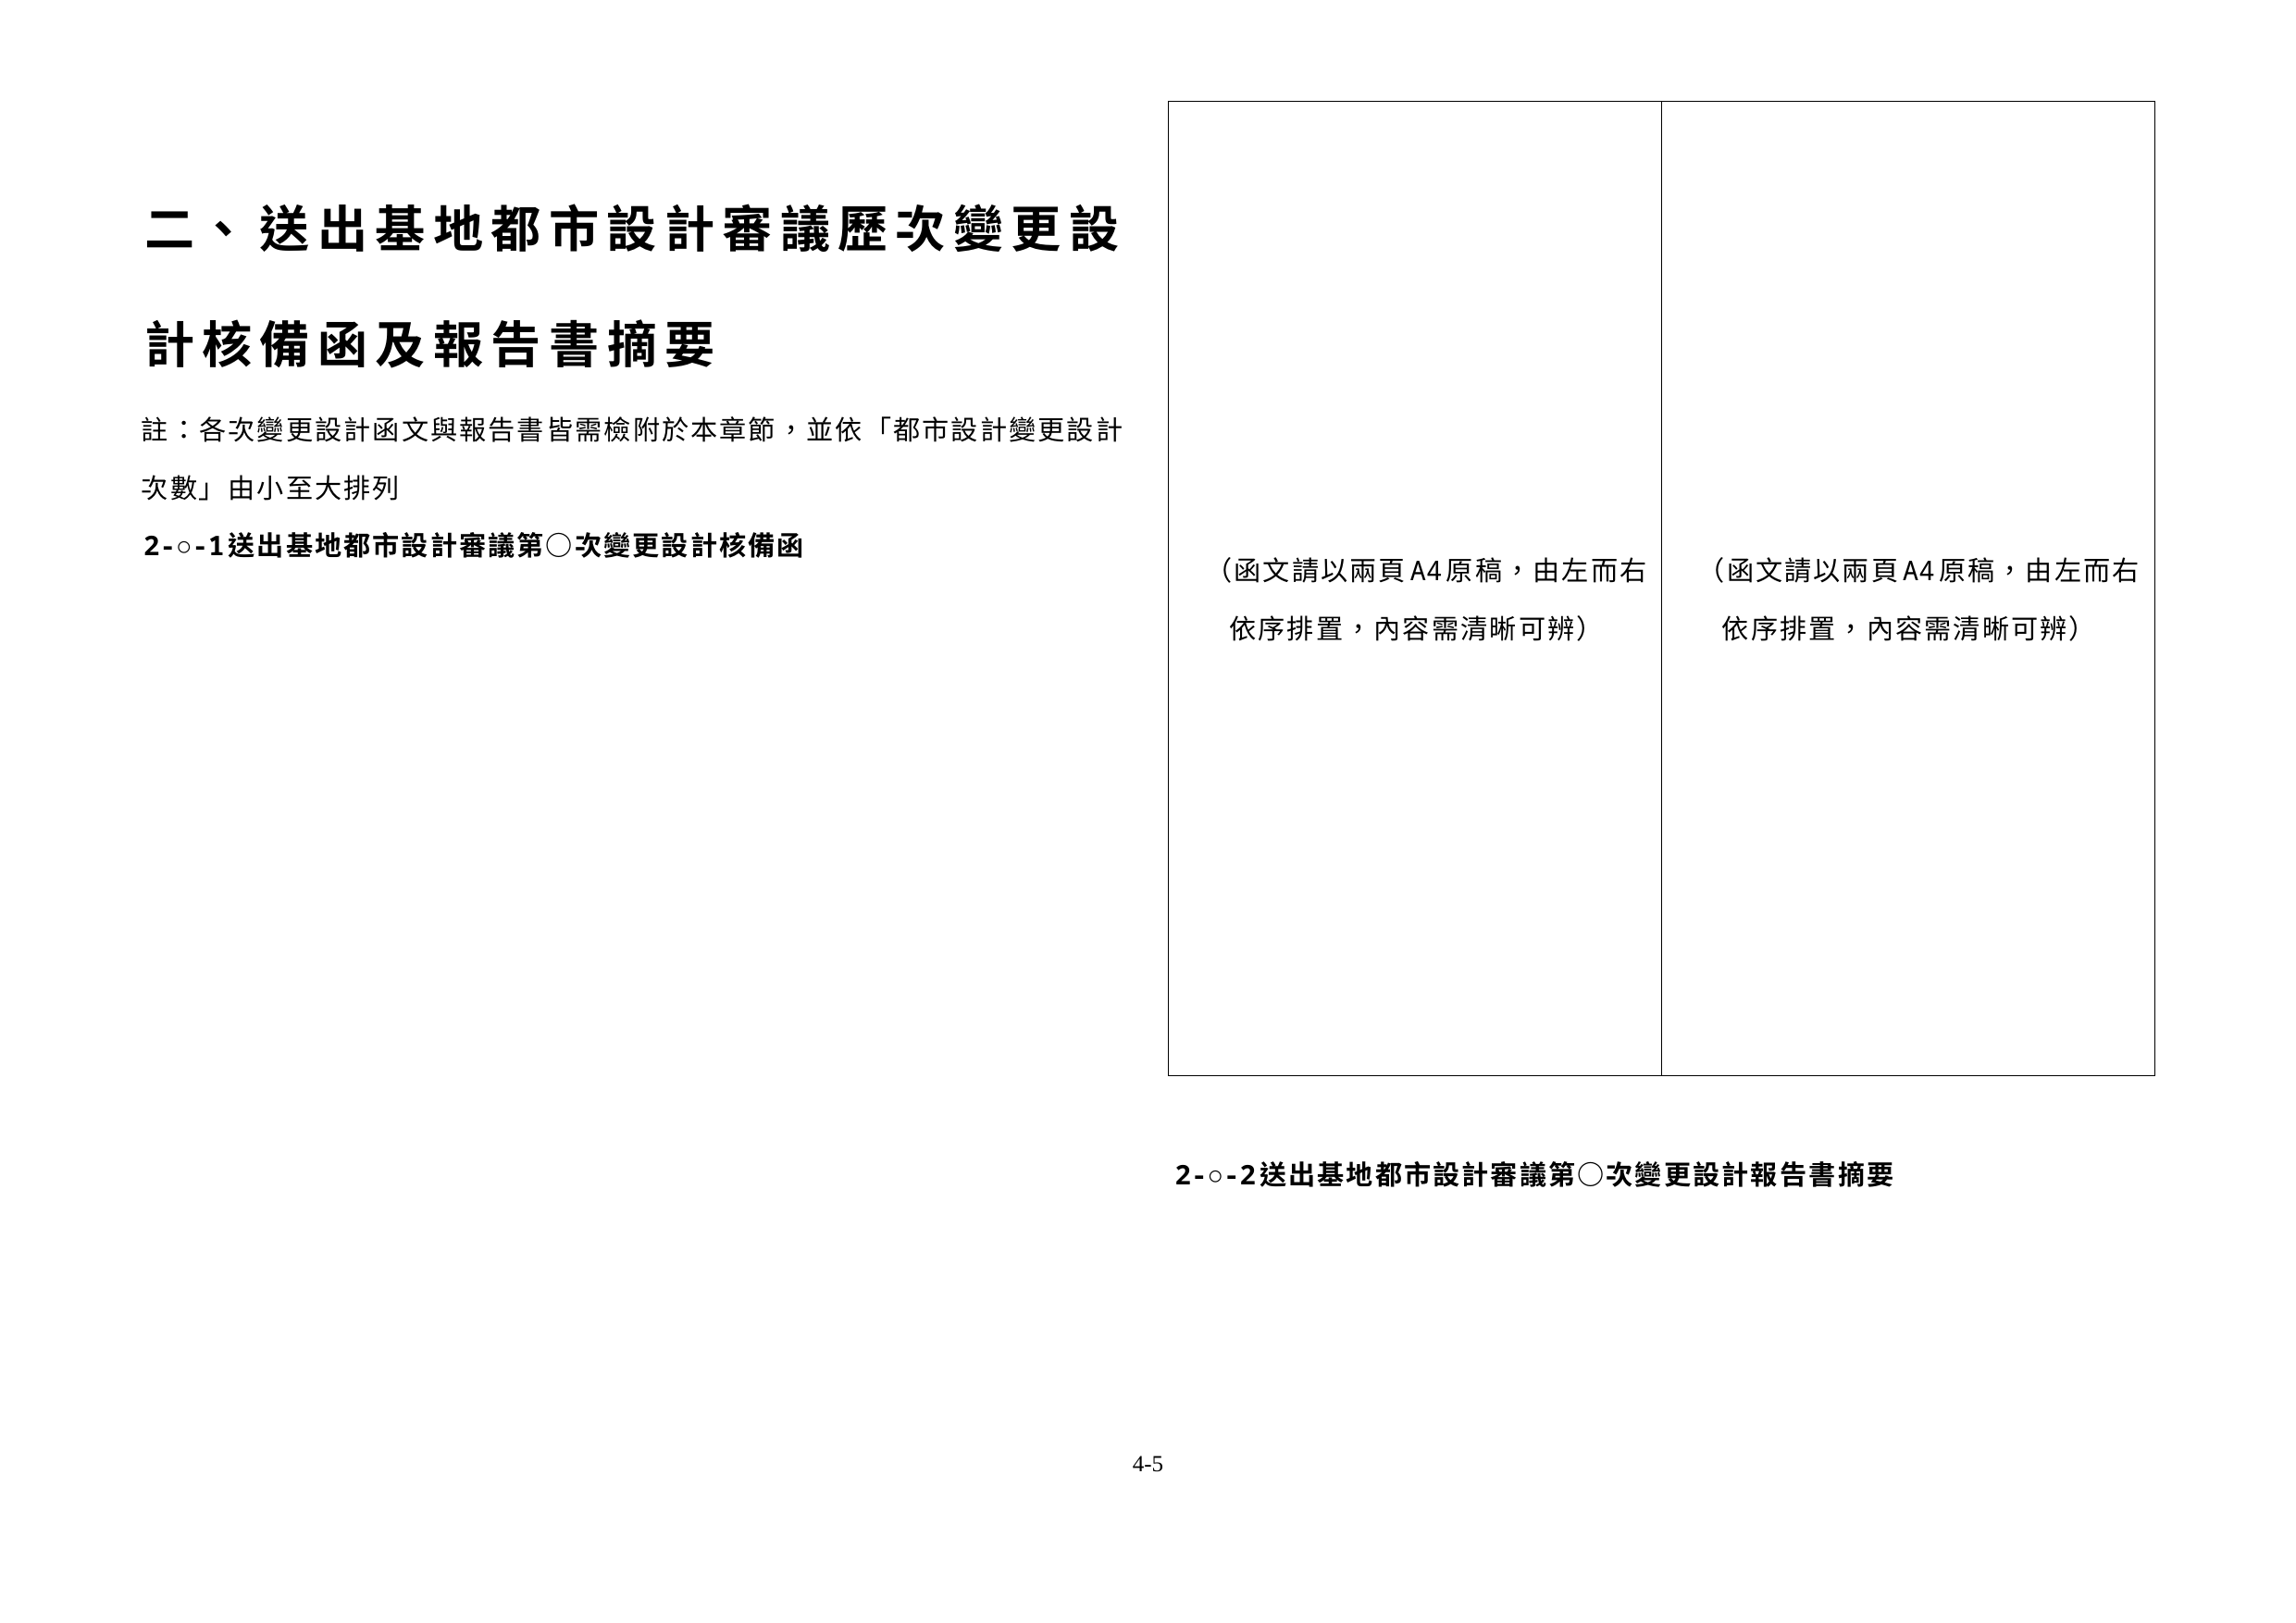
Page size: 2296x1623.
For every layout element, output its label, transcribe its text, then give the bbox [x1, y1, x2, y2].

text 2-○-1送出基地都市設計審議第○次變更設計核備函 [141, 505, 1127, 564]
text 二、送出基地都市設計審議歷次變更設計核備函及報告書摘要 [141, 158, 1127, 390]
text 2-○-2送出基地都市設計審議第○次變更設計報告書摘要 [1168, 1134, 2155, 1192]
table_header （函文請以兩頁A4原稿，由左而右依序排置，內容需清晰可辨） [1169, 102, 1661, 1075]
table_header （函文請以兩頁A4原稿，由左而右依序排置，內容需清晰可辨） [1662, 102, 2154, 1075]
text 註：各次變更設計函文與報告書皆需檢附於本章節，並依「都市設計變更設計次數」由小至大排列 [141, 390, 1127, 505]
